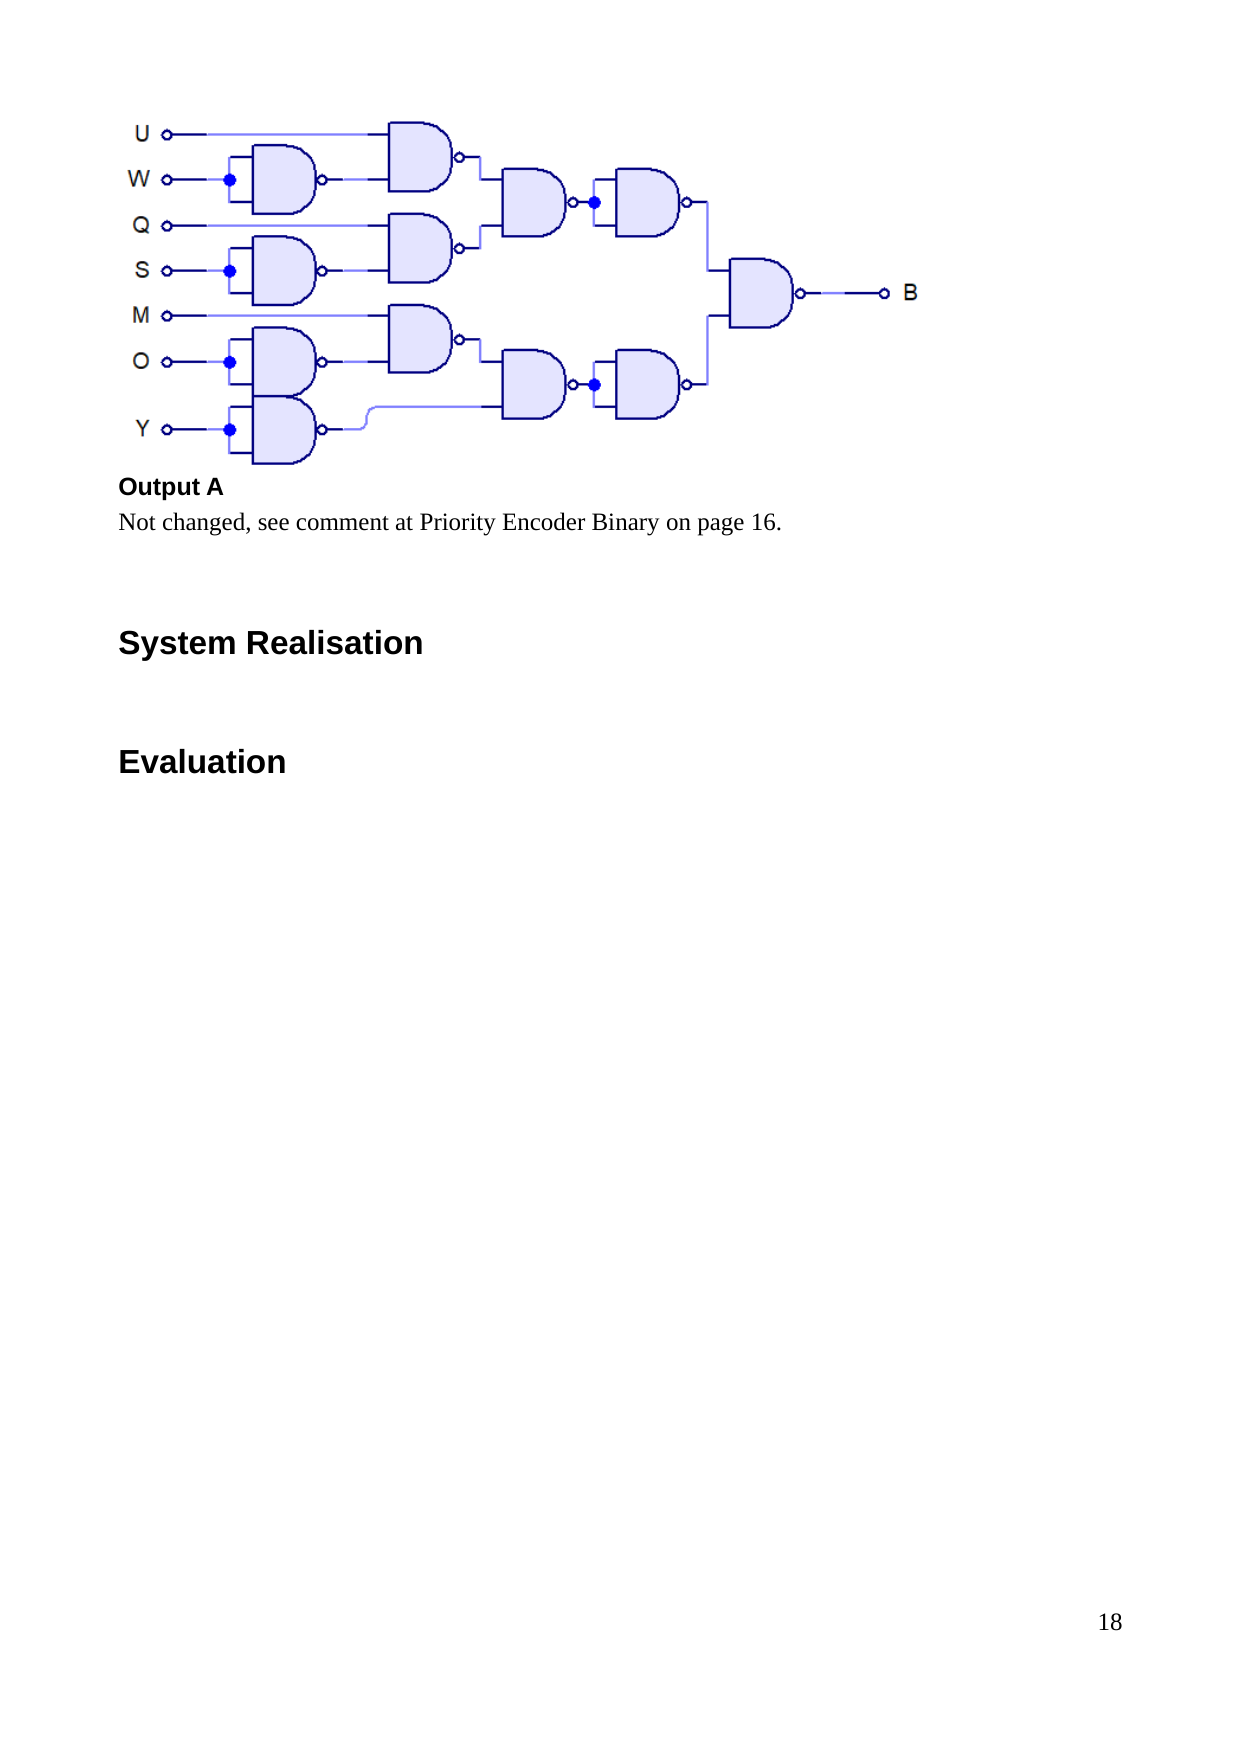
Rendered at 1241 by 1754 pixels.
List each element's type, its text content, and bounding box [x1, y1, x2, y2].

subtitle Evaluation [118, 742, 1122, 781]
picture [118, 118, 923, 472]
subtitle Output A [118, 469, 1122, 501]
text Not changed, see comment at Priority Encoder Binary on page 17. [118, 507, 1122, 536]
subtitle System Realisation [118, 623, 1122, 661]
